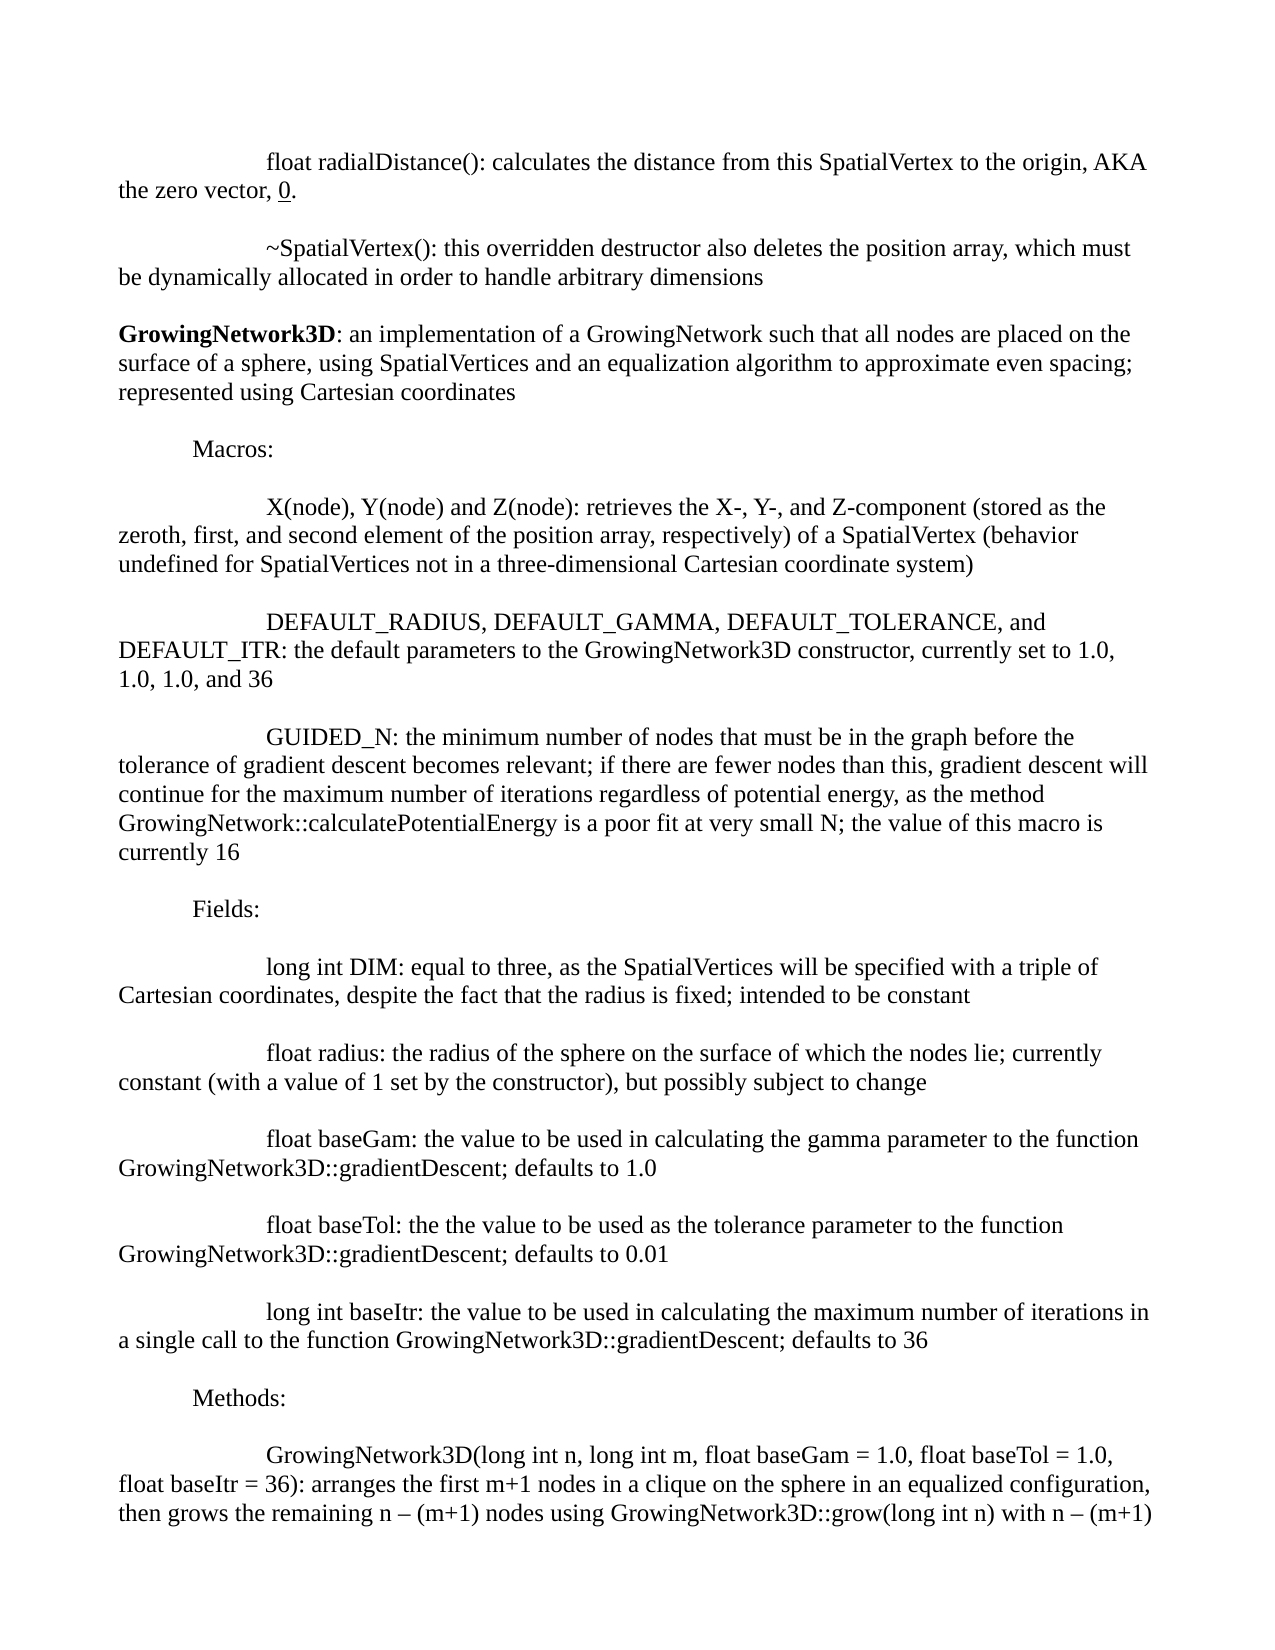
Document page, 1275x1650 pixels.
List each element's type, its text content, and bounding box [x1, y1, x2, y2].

text long int DIM: equal to three, as the SpatialVertices will be specified with a triple of Cartesian coordinates, despite the fact that the radius is fixed; intended to be constant [118, 952, 1157, 1009]
text Methods: [118, 1383, 1157, 1412]
text DEFAULT_RADIUS, DEFAULT_GAMMA, DEFAULT_TOLERANCE, and DEFAULT_ITR: the default parameters to the GrowingNetwork3D constructor, currently set to 1.0, 1.0, 1.0, and 36 [118, 607, 1157, 693]
text GrowingNetwork3D: an implementation of a GrowingNetwork such that all nodes are placed on the surface of a sphere, using SpatialVertices and an equalization algorithm to approximate even spacing; represented using Cartesian coordinates [118, 319, 1157, 406]
text X(node), Y(node) and Z(node): retrieves the X-, Y-, and Z-component (stored as the zeroth, first, and second element of the position array, respectively) of a SpatialVertex (behavior undefined for SpatialVertices not in a three-dimensional Cartesian coordinate system) [118, 492, 1157, 578]
text Macros: [118, 434, 1157, 463]
text float radialDistance(): calculates the distance from this SpatialVertex to the origin, AKA the zero vector, 0. [118, 147, 1157, 204]
text ~SpatialVertex(): this overridden destructor also deletes the position array, which must be dynamically allocated in order to handle arbitrary dimensions [118, 233, 1157, 291]
text float radius: the radius of the sphere on the surface of which the nodes lie; currently constant (with a value of 1 set by the constructor), but possibly subject to change [118, 1038, 1157, 1096]
text GrowingNetwork3D(long int n, long int m, float baseGam = 1.0, float baseTol = 1.0, float baseItr = 36): arranges the first m+1 nodes in a clique on the sphere in an equalized configuration, then grows the remaining n – (m+1) nodes using GrowingNetwork3D::grow(long int n) with n – (m+1) [118, 1441, 1157, 1527]
text GUIDED_N: the minimum number of nodes that must be in the graph before the tolerance of gradient descent becomes relevant; if there are fewer nodes than this, gradient descent will continue for the maximum number of iterations regardless of potential energy, as the method GrowingNetwork::calculatePotentialEnergy is a poor fit at very small N; the value of this macro is currently 16 [118, 722, 1157, 866]
text float baseGam: the value to be used in calculating the gamma parameter to the function GrowingNetwork3D::gradientDescent; defaults to 1.0 [118, 1124, 1157, 1182]
text long int baseItr: the value to be used in calculating the maximum number of iterations in a single call to the function GrowingNetwork3D::gradientDescent; defaults to 36 [118, 1297, 1157, 1354]
text float baseTol: the the value to be used as the tolerance parameter to the function GrowingNetwork3D::gradientDescent; defaults to 0.01 [118, 1211, 1157, 1268]
text Fields: [118, 894, 1157, 923]
